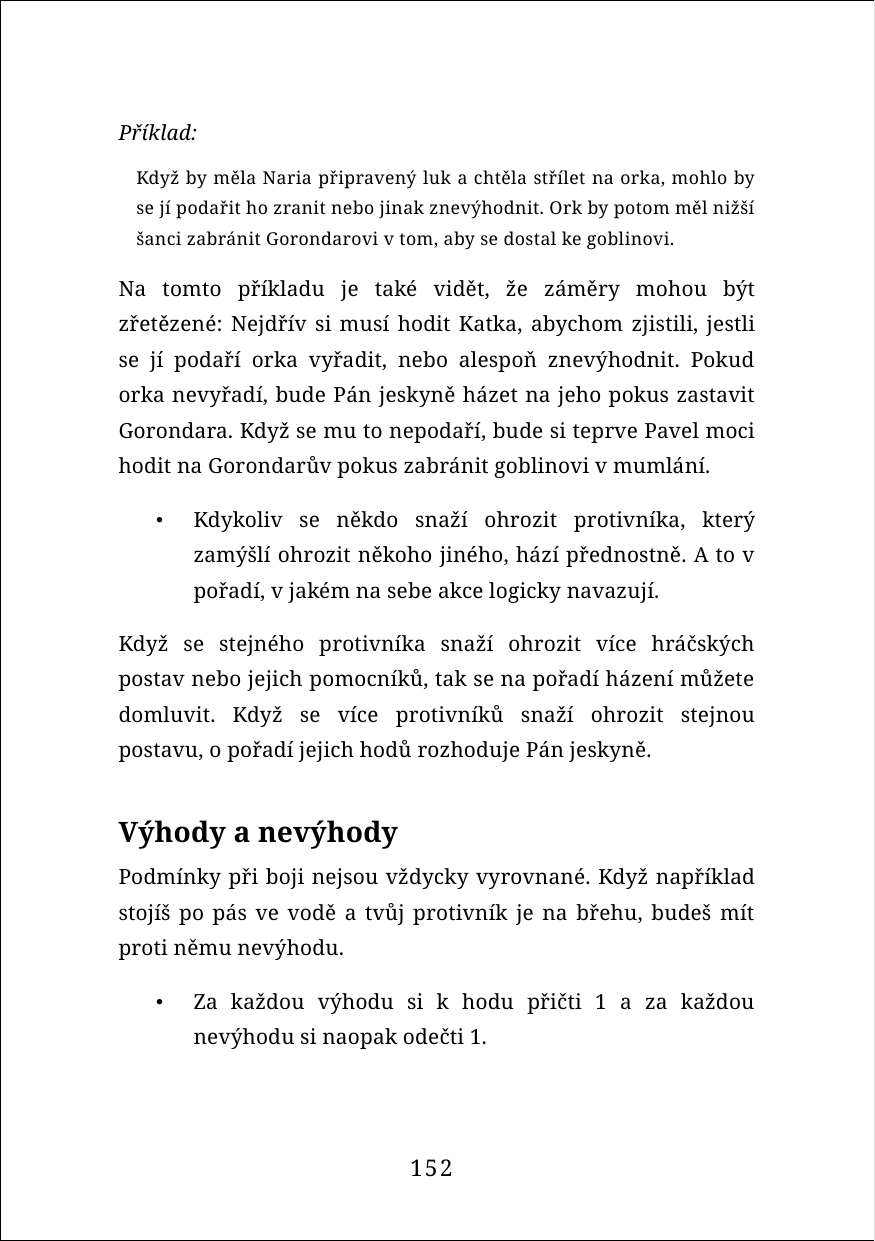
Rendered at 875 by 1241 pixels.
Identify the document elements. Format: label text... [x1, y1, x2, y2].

text Když se stejného protivníka snaží ohrozit více hráčských postav nebo jejich pomocníků, tak se na pořadí házení můžete domluvit. Když se více protivníků snaží ohrozit stejnou postavu, o pořadí jejich hodů rozhoduje Pán jeskyně. [118, 629, 756, 764]
text Na tomto příkladu je také vidět, že záměry mohou být zřetězené: Nejdřív si musí hodit Katka, abychom zjistili, jestli se jí podaří orka vyřadit, nebo alespoň znevýhodnit. Pokud orka nevyřadí, bude Pán jeskyně házet na jeho pokus zastavit Gorondara. Když se mu to nepodaří, bude si teprve Pavel moci hodit na Gorondarův pokus zabránit goblinovi v mumlání. [118, 274, 756, 480]
text Když by měla Naria připravený luk a chtěla střílet na orka, mohlo by se jí podařit ho zranit nebo jinak znevýhodnit. Ork by potom měl nižší šanci zabránit Gorondarovi v tom, aby se dostal ke goblinovi. [136, 166, 756, 250]
text Příklad: [118, 118, 756, 147]
text Podmínky při boji nejsou vždycky vyrovnané. Když například stojíš po pás ve vodě a tvůj protivník je na břehu, budeš mít proti němu nevýhodu. [118, 862, 756, 962]
subtitle Výhody a nevýhody [118, 812, 756, 851]
list Za každou výhodu si k hodu přičti 1 a za každou nevýhodu si naopak odečti 1. [156, 987, 756, 1051]
list Kdykoliv se někdo snaží ohrozit protivníka, který zamýšlí ohrozit někoho jiného, hází přednostně. A to v pořadí, v jakém na sebe akce logicky navazují. [156, 505, 756, 604]
